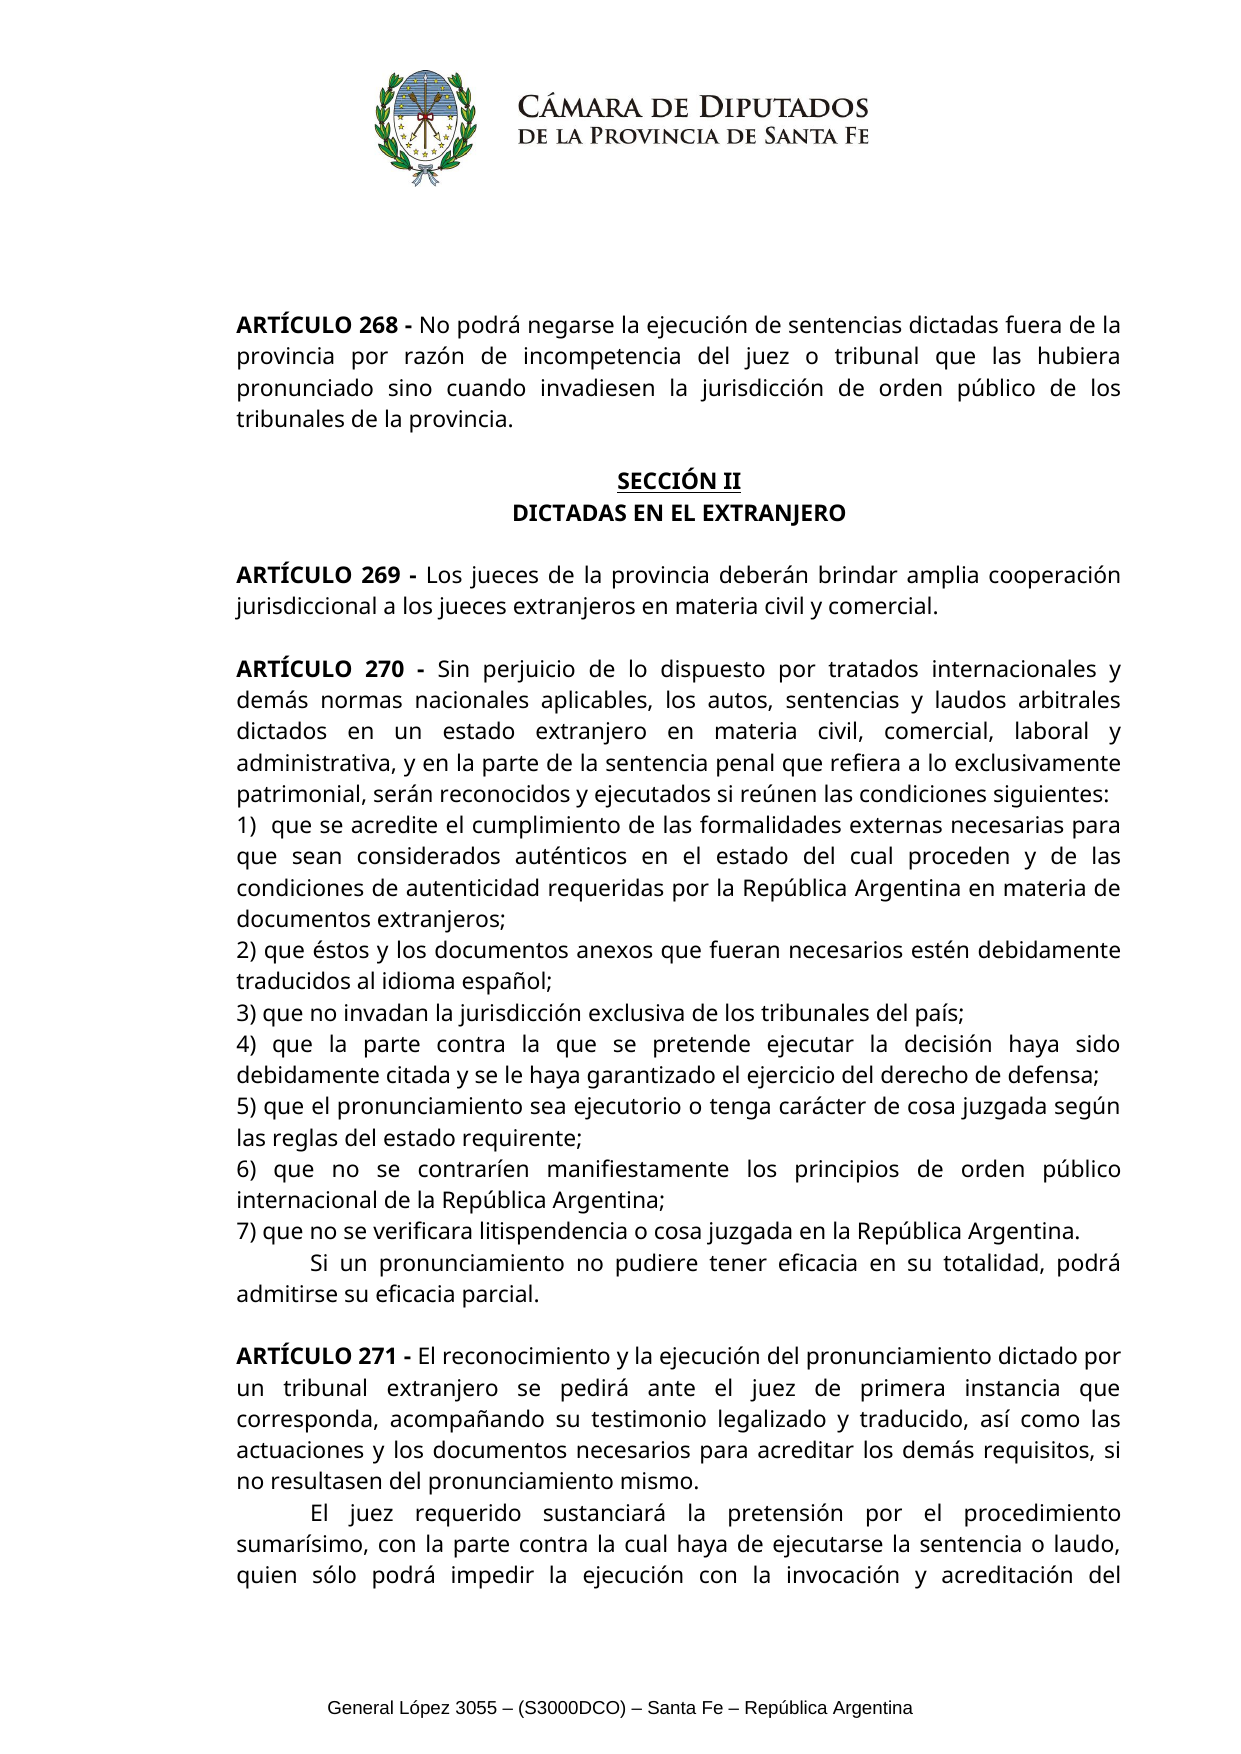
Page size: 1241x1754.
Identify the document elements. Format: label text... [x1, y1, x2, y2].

text 7) que no se verificara litispendencia o cosa juzgada en la República Argentina. [236, 1215, 1122, 1246]
text 4) que la parte contra la que se pretende ejecutar la decisión haya sido debidamente citada y se le haya garantizado el ejercicio del derecho de defensa; [236, 1028, 1122, 1090]
text 1) que se acredite el cumplimiento de las formalidades externas necesarias para que sean considerados auténticos en el estado del cual proceden y de las condiciones de autenticidad requeridas por la República Argentina en materia de documentos extranjeros; [236, 809, 1122, 934]
text ARTÍCULO 268 - No podrá negarse la ejecución de sentencias dictadas fuera de la provincia por razón de incompetencia del juez o tribunal que las hubiera pronunciado sino cuando invadiesen la jurisdicción de orden público de los tribunales de la provincia. [236, 309, 1122, 434]
text 3) que no invadan la jurisdicción exclusiva de los tribunales del país; [236, 996, 1122, 1028]
text ARTÍCULO 271 - El reconocimiento y la ejecución del pronunciamiento dictado por un tribunal extranjero se pedirá ante el juez de primera instancia que corresponda, acompañando su testimonio legalizado y traducido, así como las actuaciones y los documentos necesarios para acreditar los demás requisitos, si no resultasen del pronunciamiento mismo. [236, 1340, 1122, 1496]
text 2) que éstos y los documentos anexos que fueran necesarios estén debidamente traducidos al idioma español; [236, 934, 1122, 996]
text 5) que el pronunciamiento sea ejecutorio o tenga carácter de cosa juzgada según las reglas del estado requirente; [236, 1090, 1122, 1153]
text Si un pronunciamiento no pudiere tener eficacia en su totalidad, podrá admitirse su eficacia parcial. [236, 1246, 1122, 1309]
text ARTÍCULO 270 - Sin perjuicio de lo dispuesto por tratados internacionales y demás normas nacionales aplicables, los autos, sentencias y laudos arbitrales dictados en un estado extranjero en materia civil, comercial, laboral y administrativa, y en la parte de la sentencia penal que refiera a lo exclusivamente patrimonial, serán reconocidos y ejecutados si reúnen las condiciones siguientes: [236, 653, 1122, 809]
text 6) que no se contraríen manifiestamente los principios de orden público internacional de la República Argentina; [236, 1153, 1122, 1215]
text ARTÍCULO 269 - Los jueces de la provincia deberán brindar amplia cooperación jurisdiccional a los jueces extranjeros en materia civil y comercial. [236, 559, 1122, 621]
text El juez requerido sustanciará la pretensión por el procedimiento sumarísimo, con la parte contra la cual haya de ejecutarse la sentencia o laudo, quien sólo podrá impedir la ejecución con la invocación y acreditación del [236, 1496, 1122, 1590]
picture [374, 70, 869, 191]
text SECCIÓN II DICTADAS EN EL EXTRANJERO [236, 465, 1122, 528]
